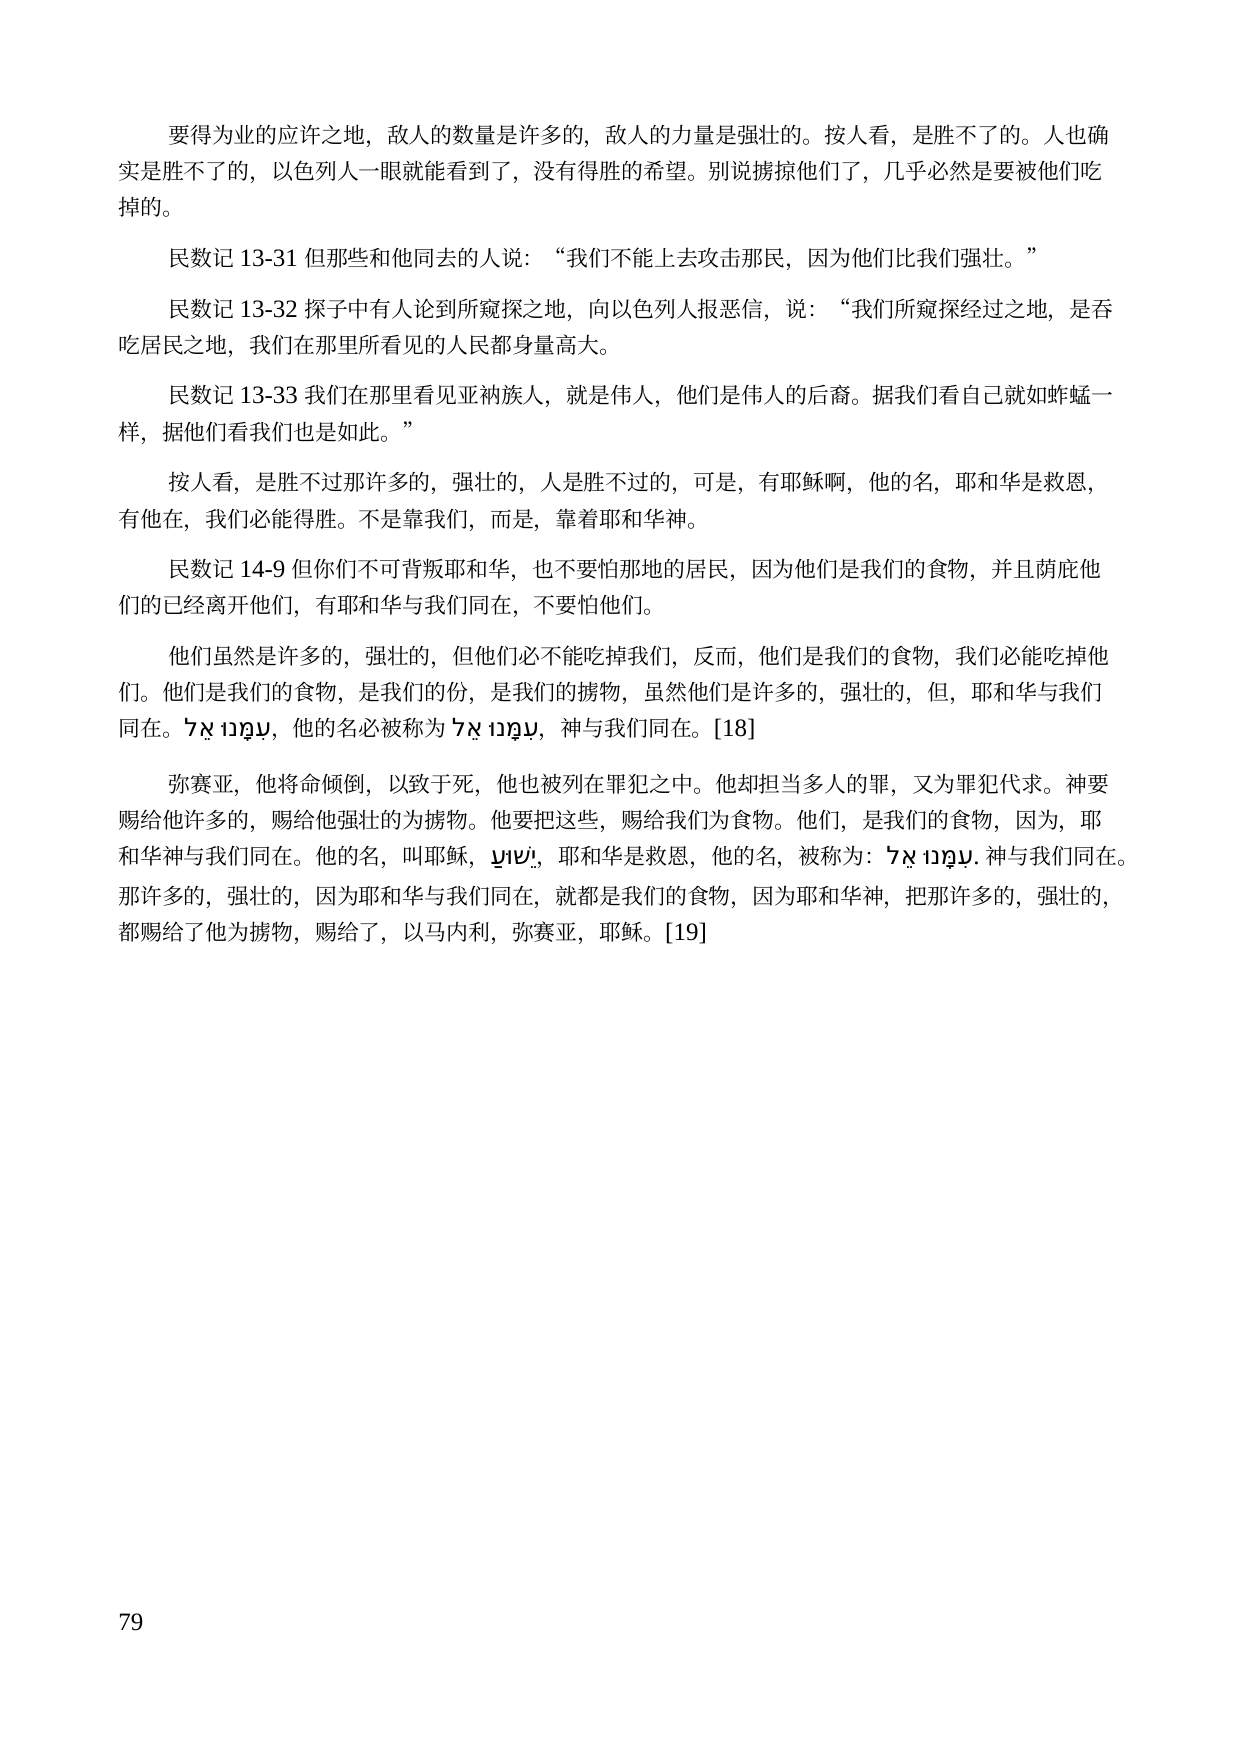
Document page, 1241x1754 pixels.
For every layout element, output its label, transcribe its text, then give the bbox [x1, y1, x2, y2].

text 民数记 13-33 我们在那里看见亚衲族人，就是伟人，他们是伟人的后裔。据我们看自己就如蚱蜢一样，据他们看我们也是如此。” [118, 379, 1122, 446]
text 他们虽然是许多的，强壮的，但他们必不能吃掉我们，反而，他们是我们的食物，我们必能吃掉他们。他们是我们的食物，是我们的份，是我们的掳物，虽然他们是许多的，强壮的，但，耶和华与我们同在。עִמָּנוּ אֵל，他的名必被称为 עִמָּנוּ אֵל，神与我们同在。[18] [118, 639, 1122, 747]
text 民数记 13-31 但那些和他同去的人说：“我们不能上去攻击那民，因为他们比我们强壮。” [118, 241, 1122, 273]
text 民数记 14-9 但你们不可背叛耶和华，也不要怕那地的居民，因为他们是我们的食物，并且荫庇他们的已经离开他们，有耶和华与我们同在，不要怕他们。 [118, 552, 1122, 620]
text 按人看，是胜不过那许多的，强壮的，人是胜不过的，可是，有耶稣啊，他的名，耶和华是救恩，有他在，我们必能得胜。不是靠我们，而是，靠着耶和华神。 [118, 466, 1122, 533]
text 弥赛亚，他将命倾倒，以致于死，他也被列在罪犯之中。他却担当多人的罪，又为罪犯代求。神要赐给他许多的，赐给他强壮的为掳物。他要把这些，赐给我们为食物。他们，是我们的食物，因为，耶和华神与我们同在。他的名，叫耶稣，יֵשׁוּעַ，耶和华是救恩，他的名，被称为：עִמָּנוּ אֵל. 神与我们同在。那许多的，强壮的，因为耶和华与我们同在，就都是我们的食物，因为耶和华神，把那许多的，强壮的，都赐给了他为掳物，赐给了，以马内利，弥赛亚，耶稣。[19] [118, 767, 1122, 947]
text 要得为业的应许之地，敌人的数量是许多的，敌人的力量是强壮的。按人看，是胜不了的。人也确实是胜不了的，以色列人一眼就能看到了，没有得胜的希望。别说掳掠他们了，几乎必然是要被他们吃掉的。 [118, 118, 1122, 222]
text 民数记 13-32 探子中有人论到所窥探之地，向以色列人报恶信，说：“我们所窥探经过之地，是吞吃居民之地，我们在那里所看见的人民都身量高大。 [118, 292, 1122, 359]
